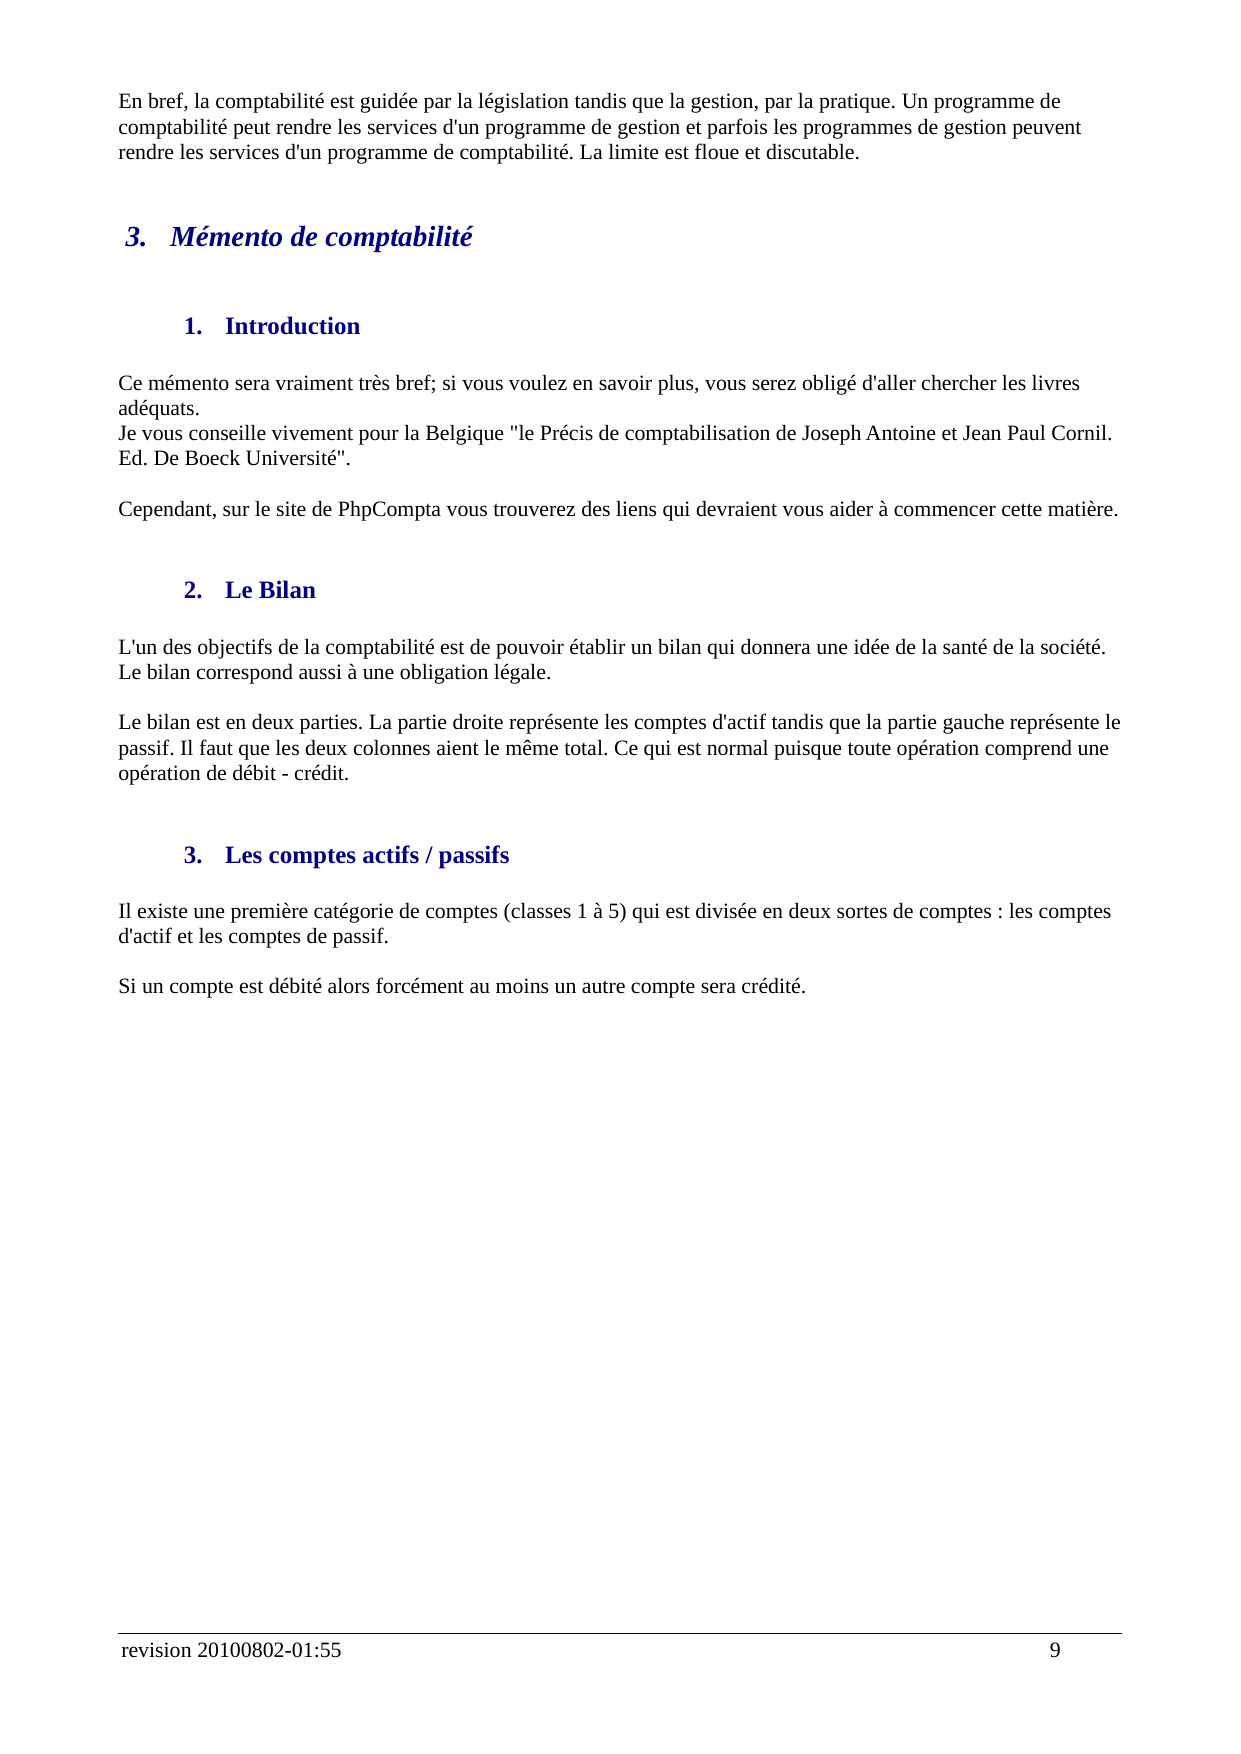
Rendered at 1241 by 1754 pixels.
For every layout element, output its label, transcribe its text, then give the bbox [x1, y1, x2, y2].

subtitle Le Bilan [177, 576, 1122, 604]
text Je vous conseille vivement pour la Belgique "le Précis de comptabilisation de Joseph Antoine et Jean Paul Cornil. Ed. De Boeck Université". [118, 420, 1122, 470]
text Le bilan est en deux parties. La partie droite représente les comptes d'actif tandis que la partie gauche représente le passif. Il faut que les deux colonnes aient le même total. Ce qui est normal puisque toute opération comprend une opération de débit - crédit. [118, 709, 1122, 785]
subtitle Les comptes actifs / passifs [177, 840, 1122, 868]
subtitle Introduction [177, 311, 1122, 340]
text Le bilan correspond aussi à une obligation légale. [118, 659, 1122, 684]
text Ce mémento sera vraiment très bref; si vous voulez en savoir plus, vous serez obligé d'aller chercher les livres adéquats. [118, 369, 1122, 420]
text Cependant, sur le site de PhpCompta vous trouverez des liens qui devraient vous aider à commencer cette matière. [118, 496, 1122, 521]
subtitle Mémento de comptabilité [118, 219, 1122, 252]
text En bref, la comptabilité est guidée par la législation tandis que la gestion, par la pratique. Un programme de comptabilité peut rendre les services d'un programme de gestion et parfois les programmes de gestion peuvent rendre les services d'un programme de comptabilité. La limite est floue et discutable. [118, 88, 1122, 164]
text Si un compte est débité alors forcément au moins un autre compte sera crédité. [118, 973, 1122, 999]
text Il existe une première catégorie de comptes (classes 1 à 5) qui est divisée en deux sortes de comptes : les comptes d'actif et les comptes de passif. [118, 898, 1125, 948]
text L'un des objectifs de la comptabilité est de pouvoir établir un bilan qui donnera une idée de la santé de la société. [118, 634, 1122, 659]
